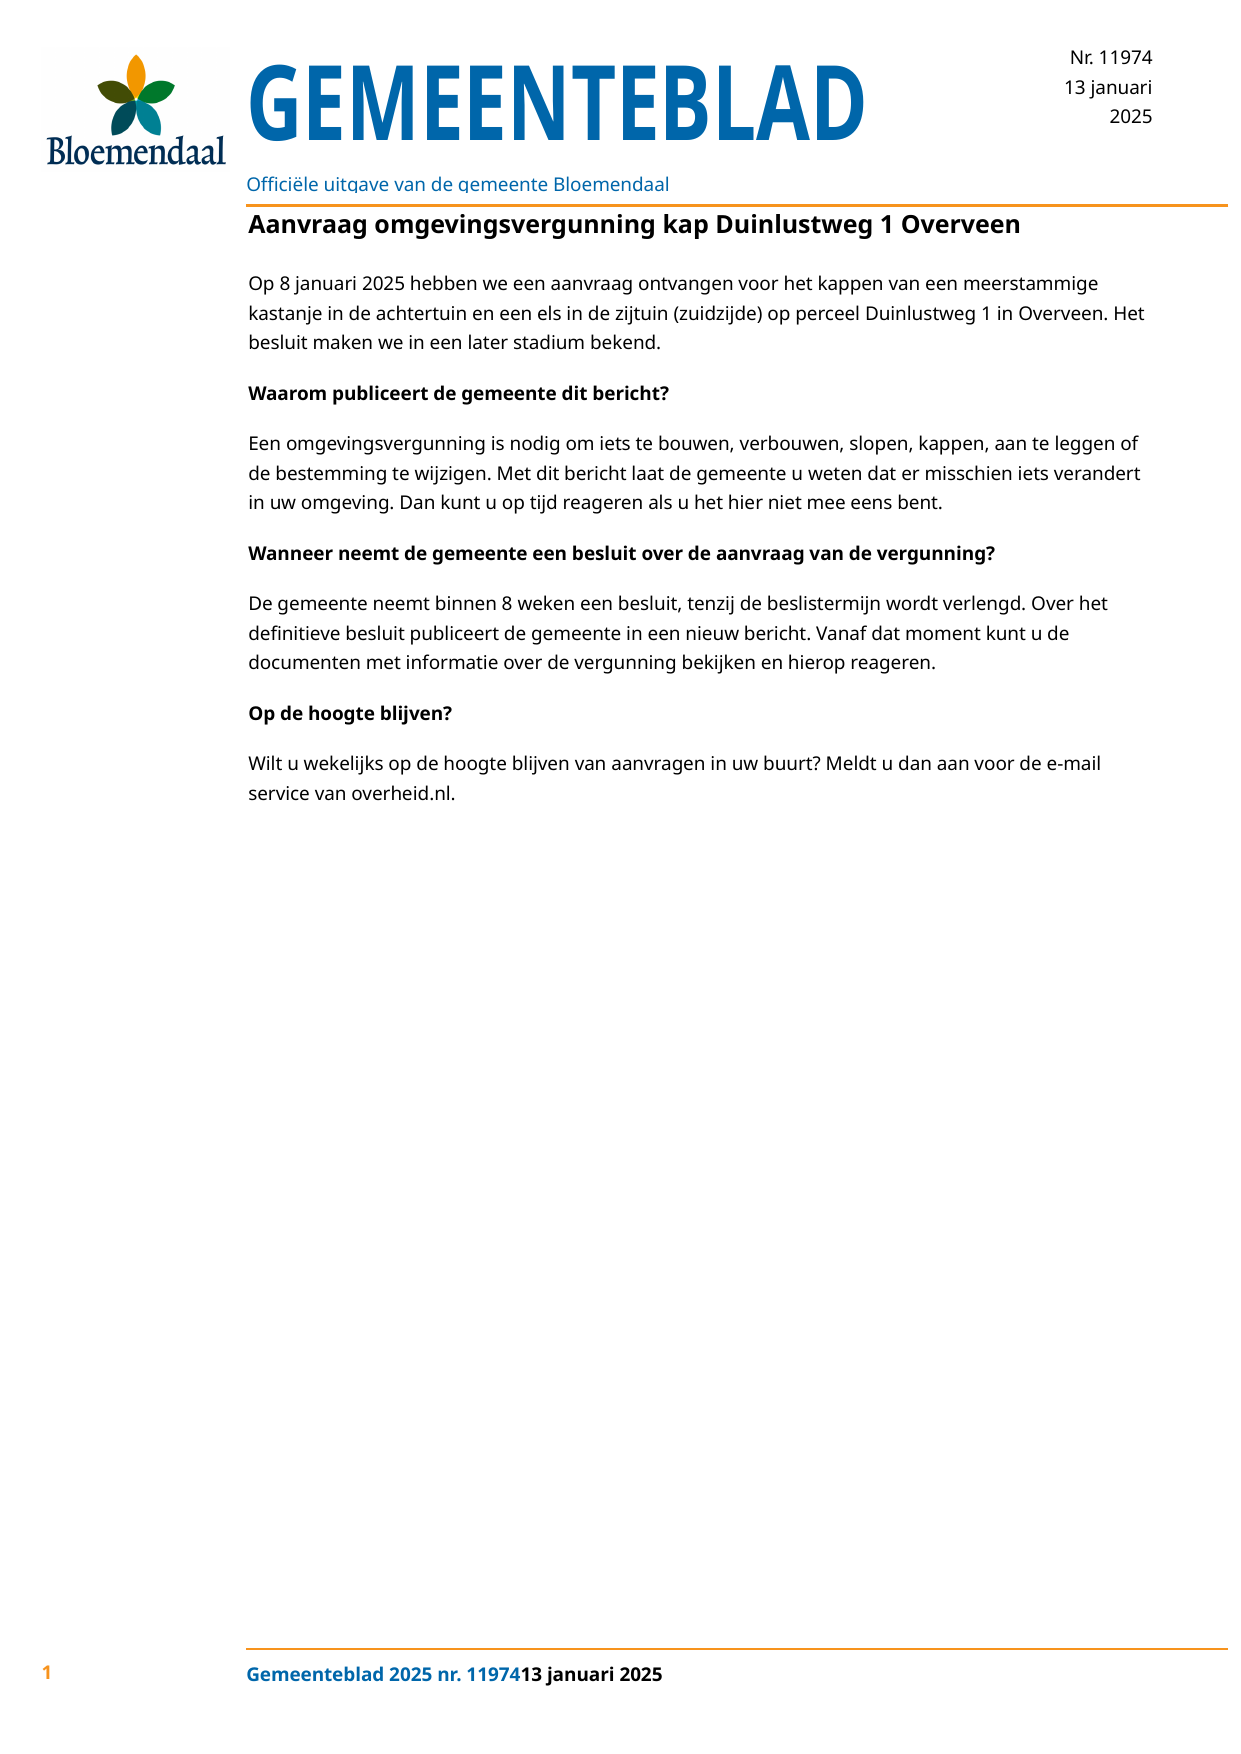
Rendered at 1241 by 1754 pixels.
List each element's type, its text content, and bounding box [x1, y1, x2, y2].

text Wanneer neemt de gemeente een besluit over de aanvraag van de vergunning? [248, 540, 1152, 566]
text De gemeente neemt binnen 8 weken een besluit, tenzij de beslistermijn wordt verlengd. Over het definitieve besluit publiceert de gemeente in een nieuw bericht. Vanaf dat moment kunt u de documenten met informatie over de vergunning bekijken en hierop reageren. [248, 590, 1152, 675]
text Aanvraag omgevingsvergunning kap Duinlustweg 1 Overveen [248, 207, 1152, 241]
text Waarom publiceert de gemeente dit bericht? [248, 380, 1152, 406]
text Op de hoogte blijven? [248, 700, 1152, 726]
text Een omgevingsvergunning is nodig om iets te bouwen, verbouwen, slopen, kappen, aan te leggen of de bestemming te wijzigen. Met dit bericht laat de gemeente u weten dat er misschien iets verandert in uw omgeving. Dan kunt u op tijd reageren als u het hier niet mee eens bent. [248, 430, 1152, 515]
text Op 8 januari 2025 hebben we een aanvraag ontvangen voor het kappen van een meerstammige kastanje in de achtertuin en een els in de zijtuin (zuidzijde) op perceel Duinlustweg 1 in Overveen. Het besluit maken we in een later stadium bekend. [248, 270, 1152, 355]
text Wilt u wekelijks op de hoogte blijven van aanvragen in uw buurt? Meldt u dan aan voor de e-mail service van overheid.nl. [248, 750, 1152, 806]
picture [41, 47, 231, 172]
